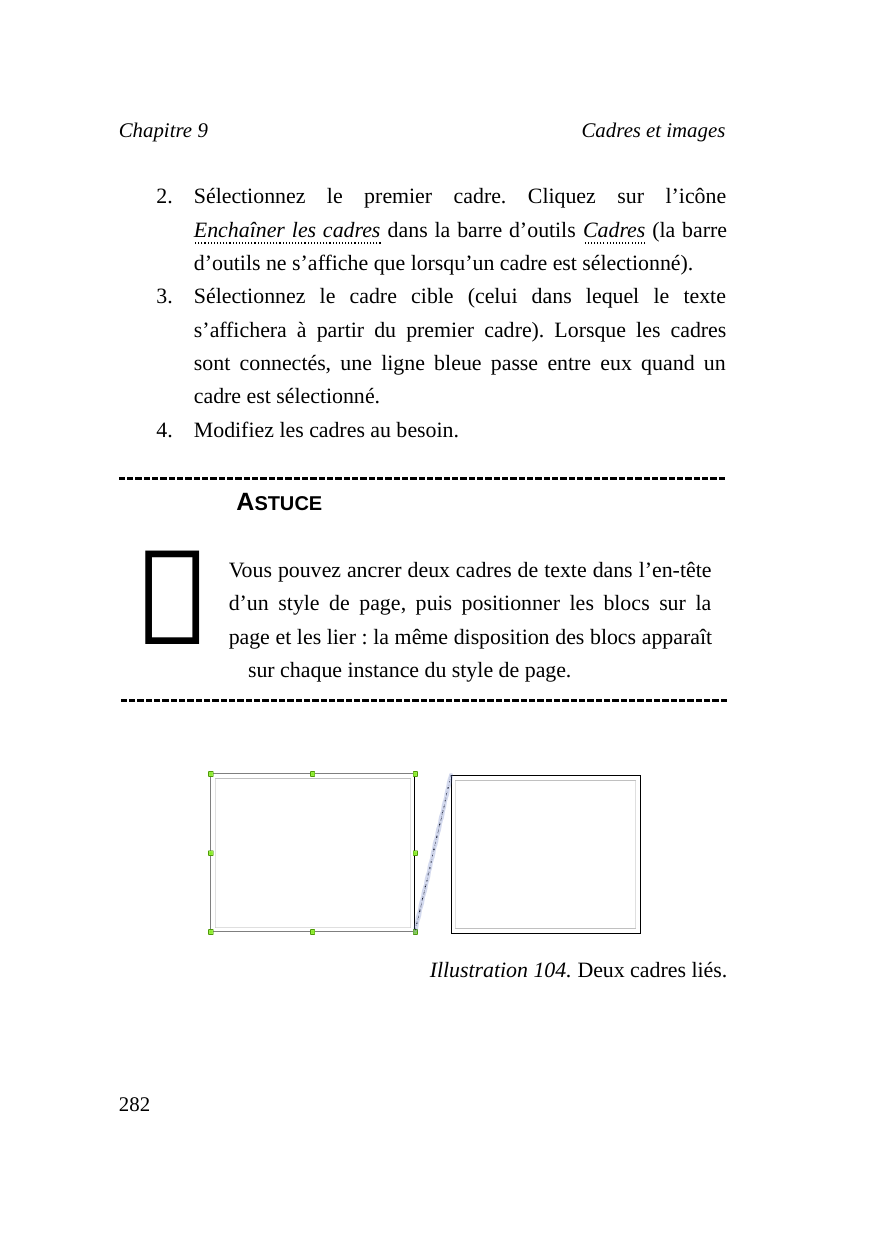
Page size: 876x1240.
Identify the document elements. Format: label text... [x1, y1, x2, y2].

list Modifiez les cadres au besoin. [156, 411, 727, 444]
text Astuce [119, 477, 727, 519]
subtitle Deux cadres liés. [119, 957, 727, 982]
list Sélectionnez le premier cadre. Cliquez sur l’icône Enchaîner les cadres dans la barre d’outils Cadres (la barre d’outils ne s’affiche que lorsqu’un cadre est sélectionné). [156, 177, 727, 277]
text Vous pouvez ancrer deux cadres de texte dans l’en-tête d’un style de page, puis positionner les blocs sur la page et les lier : la même disposition des blocs apparaît sur chaque instance du style de page. [119, 536, 727, 702]
list Sélectionnez le cadre cible (celui dans lequel le texte s’affichera à partir du premier cadre). Lorsque les cadres sont connectés, une ligne bleue passe entre eux quand un cadre est sélectionné. [156, 277, 727, 411]
picture [199, 762, 647, 943]
